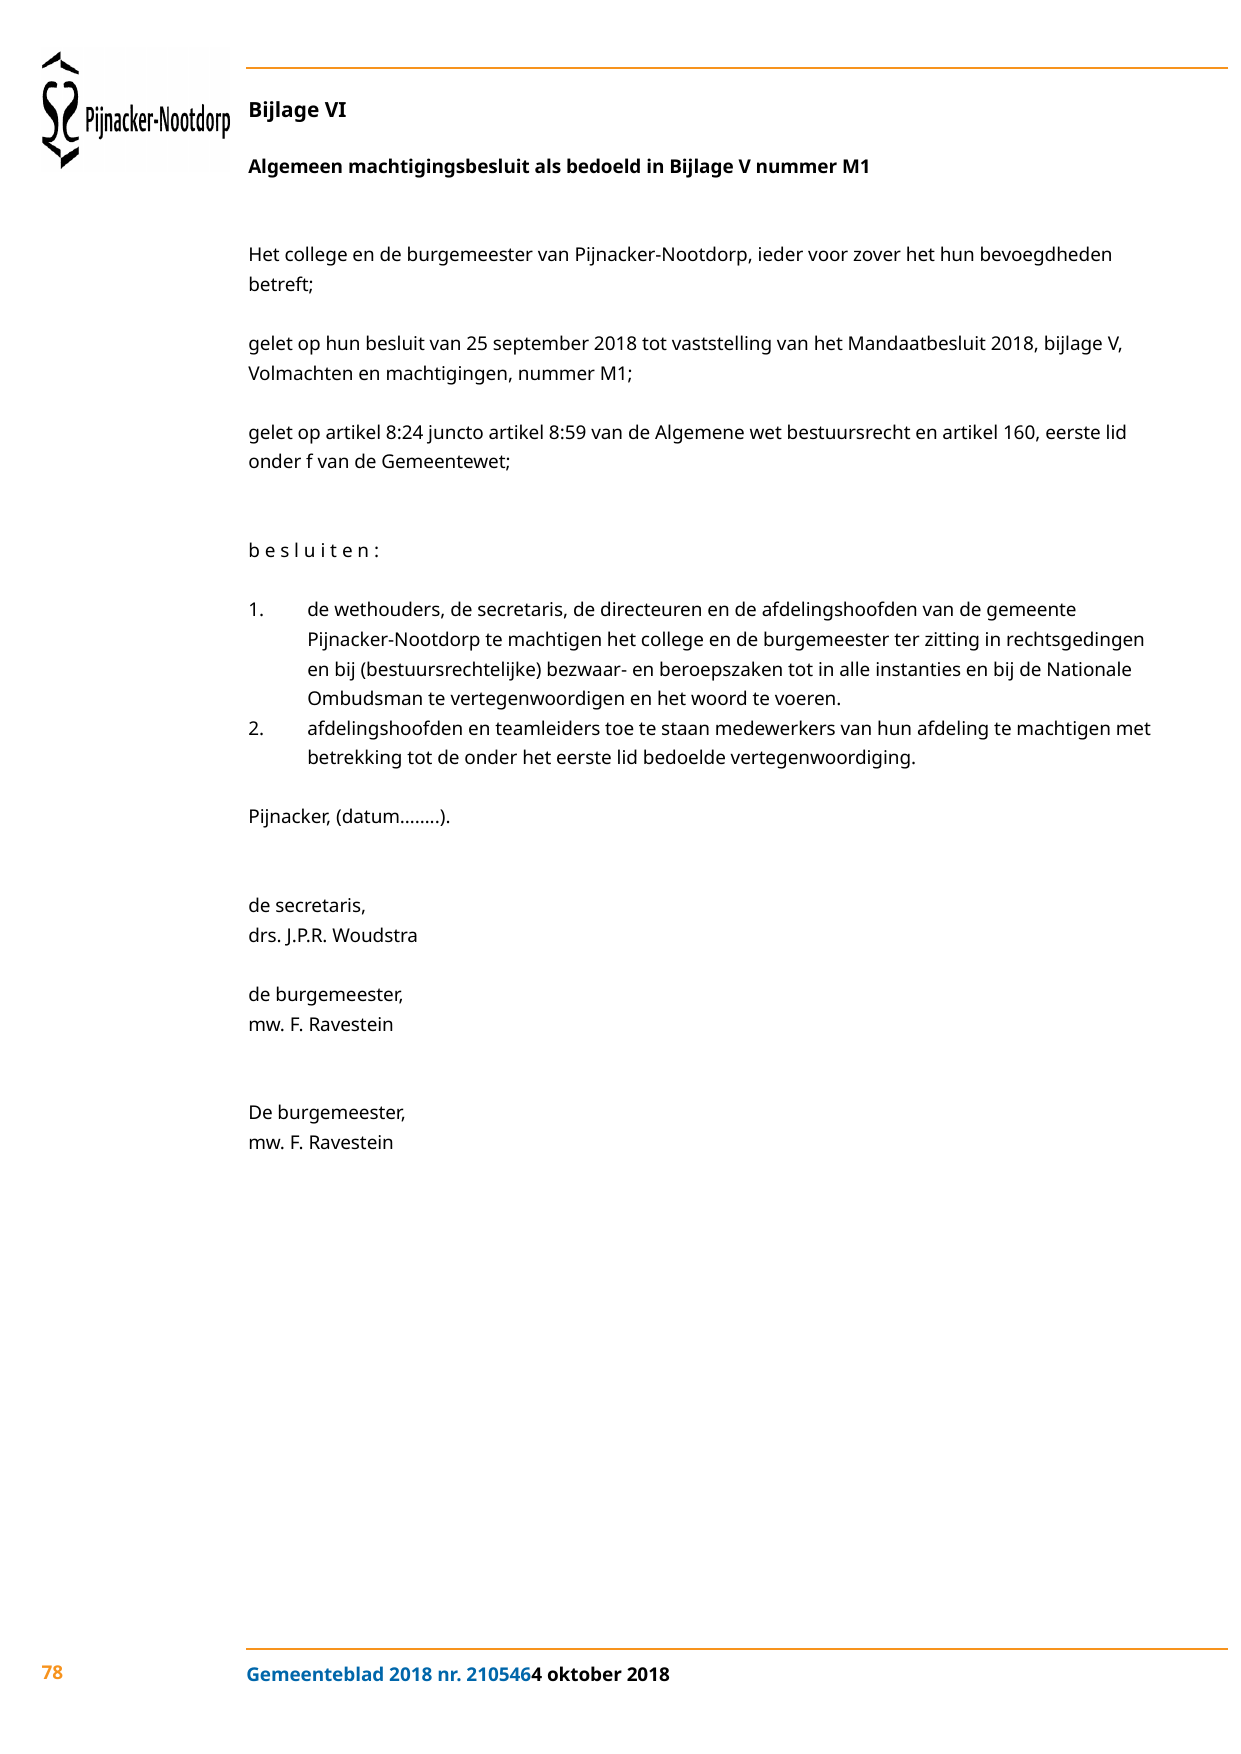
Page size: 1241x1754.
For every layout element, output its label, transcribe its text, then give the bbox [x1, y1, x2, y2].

text drs. J.P.R. Woudstra [248, 922, 1152, 948]
text gelet op artikel 8:24 juncto artikel 8:59 van de Algemene wet bestuursrecht en artikel 160, eerste lid onder f van de Gemeentewet; [248, 419, 1152, 474]
text mw. F. Ravestein [248, 1129, 1152, 1155]
list afdelingshoofden en teamleiders toe te staan medewerkers van hun afdeling te machtigen met betrekking tot de onder het eerste lid bedoelde vertegenwoordiging. [248, 715, 1152, 770]
text Algemeen machtigingsbesluit als bedoeld in Bijlage V nummer M1 [248, 153, 1152, 179]
text b e s l u i t e n : [248, 537, 1152, 563]
text mw. F. Ravestein [248, 1011, 1152, 1037]
text Bijlage VI [248, 95, 1152, 123]
list de wethouders, de secretaris, de directeuren en de afdelingshoofden van de gemeente Pijnacker-Nootdorp te machtigen het college en de burgemeester ter zitting in rechtsgedingen en bij (bestuursrechtelijke) bezwaar- en beroepszaken tot in alle instanties en bij de Nationale Ombudsman te vertegenwoordigen en het woord te voeren. [248, 597, 1152, 711]
text Het college en de burgemeester van Pijnacker-Nootdorp, ieder voor zover het hun bevoegdheden betreft; [248, 242, 1152, 297]
text de secretaris, [248, 892, 1152, 918]
text De burgemeester, [248, 1099, 1152, 1125]
text de burgemeester, [248, 981, 1152, 1007]
text Pijnacker, (datum……..). [248, 804, 1152, 829]
picture [41, 47, 231, 172]
text gelet op hun besluit van 25 september 2018 tot vaststelling van het Mandaatbesluit 2018, bijlage V, Volmachten en machtigingen, nummer M1; [248, 330, 1152, 386]
